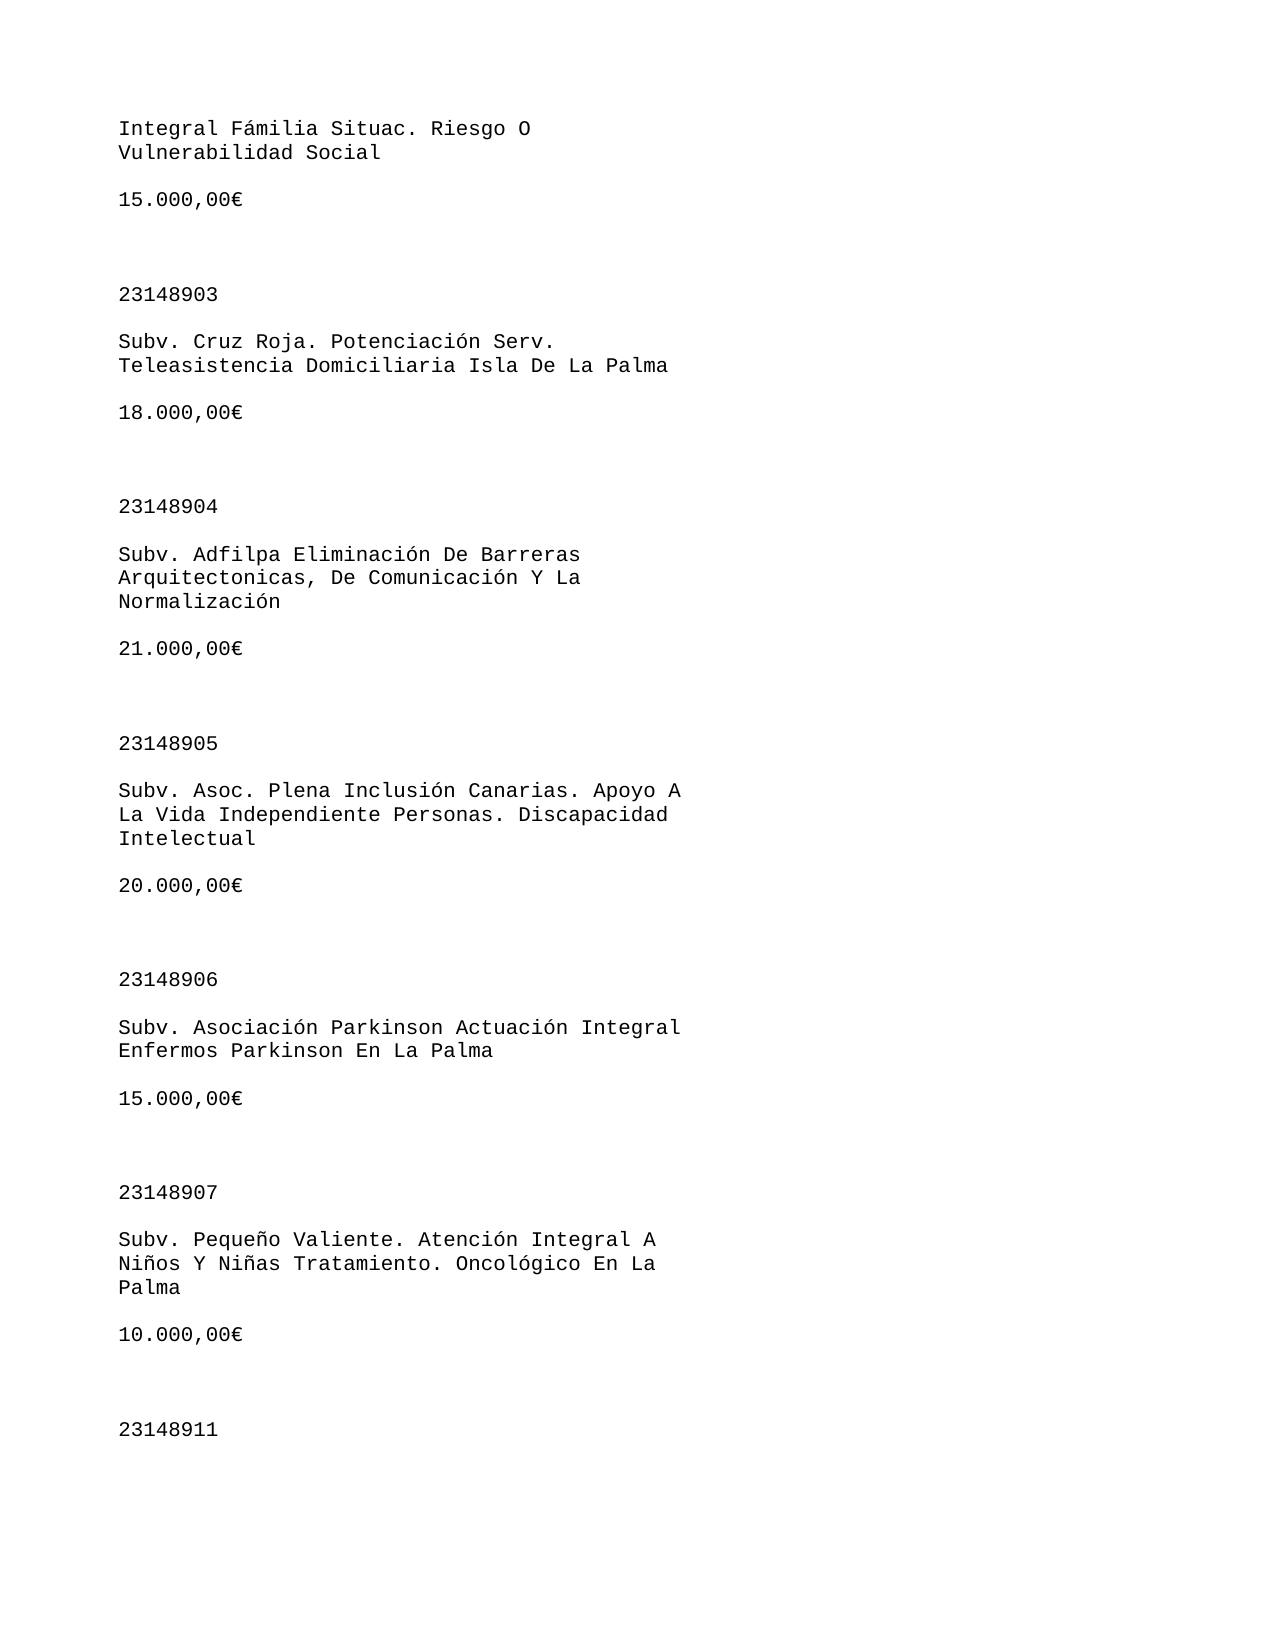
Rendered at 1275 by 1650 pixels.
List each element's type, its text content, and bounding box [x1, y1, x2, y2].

text Subv. Pequeño Valiente. Atención Integral A [118, 1229, 1157, 1253]
text Palma [118, 1277, 1157, 1300]
text 21.000,00€ [118, 638, 1157, 662]
text 23148904 [118, 496, 1157, 520]
text 23148906 [118, 969, 1157, 993]
text 23148905 [118, 733, 1157, 757]
text 23148911 [118, 1419, 1157, 1442]
text 23148903 [118, 284, 1157, 307]
text Vulnerabilidad Social [118, 142, 1157, 165]
text 10.000,00€ [118, 1324, 1157, 1348]
text Intelectual [118, 827, 1157, 851]
text La Vida Independiente Personas. Discapacidad [118, 804, 1157, 827]
text Subv. Cruz Roja. Potenciación Serv. [118, 331, 1157, 354]
text Integral Fámilia Situac. Riesgo O [118, 118, 1157, 142]
text Subv. Adfilpa Eliminación De Barreras [118, 544, 1157, 567]
text Teleasistencia Domiciliaria Isla De La Palma [118, 354, 1157, 378]
text Normalización [118, 591, 1157, 615]
text 23148907 [118, 1182, 1157, 1206]
text Arquitectonicas, De Comunicación Y La [118, 567, 1157, 591]
text Enfermos Parkinson En La Palma [118, 1040, 1157, 1064]
text Niños Y Niñas Tratamiento. Oncológico En La [118, 1253, 1157, 1277]
text 18.000,00€ [118, 402, 1157, 426]
text Subv. Asociación Parkinson Actuación Integral [118, 1017, 1157, 1040]
text 15.000,00€ [118, 1088, 1157, 1111]
text Subv. Asoc. Plena Inclusión Canarias. Apoyo A [118, 780, 1157, 804]
text 20.000,00€ [118, 875, 1157, 898]
text 15.000,00€ [118, 189, 1157, 213]
